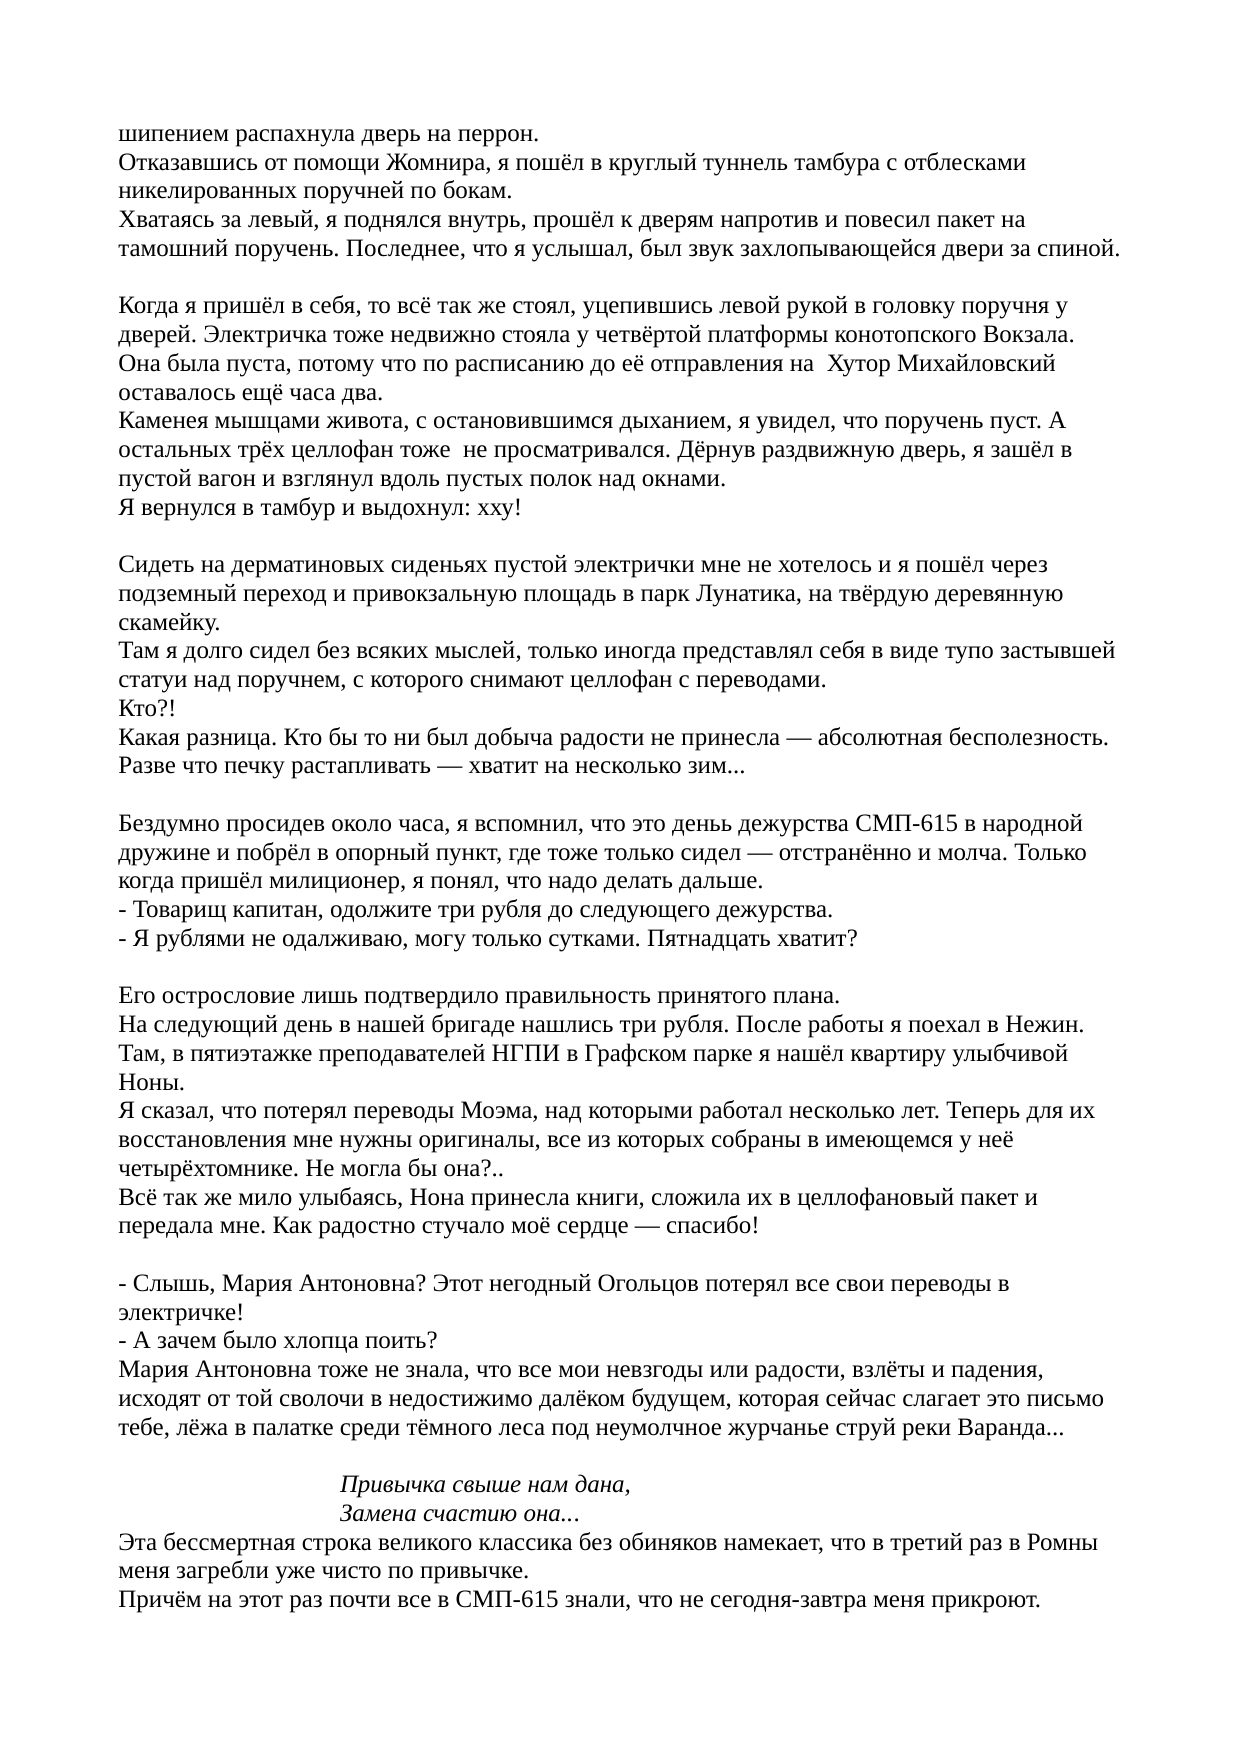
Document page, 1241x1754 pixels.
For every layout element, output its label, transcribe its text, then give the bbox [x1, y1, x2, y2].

text Каменея мышцами живота, с остановившимся дыханием, я увидел, что поручень пуст. А остальных трёх целлофан тоже не просматривался. Дёрнув раздвижную дверь, я зашёл в пустой вагон и взглянул вдоль пустых полок над окнами. [118, 406, 1122, 492]
text Я сказал, что потерял переводы Моэма, над которыми работал несколько лет. Теперь для их восстановления мне нужны оригиналы, все из которых собраны в имеющемся у неё четырёхтомнике. Не могла бы она?.. [118, 1096, 1122, 1182]
text Всё так же мило улыбаясь, Нона принесла книги, сложила их в целлофановый пакет и передала мне. Как радостно стучало моё сердце — спасибо! [118, 1182, 1122, 1239]
text - Слышь, Мария Антоновна? Этот негодный Огольцов потерял все свои переводы в электричке! [118, 1268, 1122, 1326]
text Привычка свыше нам дана, [118, 1469, 1122, 1498]
text Какая разница. Кто бы то ни был добыча радости не принесла — абсолютная бесполезность. Разве что печку растапливать — хватит на несколько зим... [118, 722, 1122, 779]
text Причём на этот раз почти все в СМП-615 знали, что не сегодня-завтра меня прикроют. [118, 1584, 1122, 1613]
text - А зачем было хлопца поить? [118, 1326, 1122, 1354]
text Хватаясь за левый, я поднялся внутрь, прошёл к дверям напротив и повесил пакет на тамошний поручень. Последнее, что я услышал, был звук захлопывающейся двери за спиной. [118, 204, 1122, 262]
text Сидеть на дерматиновых сиденьях пустой электрички мне не хотелось и я пошёл через подземный переход и привокзальную площадь в парк Лунатика, на твёрдую деревянную скамейку. [118, 549, 1122, 636]
text - Товарищ капитан, одолжите три рубля до следующего дежурства. [118, 894, 1122, 923]
text Отказавшись от помощи Жомнира, я пошёл в круглый туннель тамбура с отблесками никелированных поручней по бокам. [118, 147, 1122, 204]
text Мария Антоновна тоже не знала, что все мои невзгоды или радости, взлёты и падения, исходят от той сволочи в недостижимо далёком будущем, которая сейчас слагает это письмо тебе, лёжа в палатке среди тёмного леса под неумолчное журчанье струй реки Варанда... [118, 1354, 1122, 1441]
text - Я рублями не одалживаю, могу только сутками. Пятнадцать хватит? [118, 923, 1122, 952]
text Замена счастию она... [118, 1498, 1122, 1527]
text Его острословие лишь подтвердило правильность принятого плана. [118, 981, 1122, 1009]
text Она была пуста, потому что по расписанию до её отправления на Хутор Михайловский оставалось ещё часа два. [118, 348, 1122, 406]
text Когда я пришёл в себя, то всё так же стоял, уцепившись левой рукой в головку поручня у дверей. Электричка тоже недвижно стояла у четвёртой платформы конотопского Вокзала. [118, 291, 1122, 348]
text На следующий день в нашей бригаде нашлись три рубля. После работы я поехал в Нежин. Там, в пятиэтажке преподавателей НГПИ в Графском парке я нашёл квартиру улыбчивой Ноны. [118, 1009, 1122, 1096]
text Там я долго сидел без всяких мыслей, только иногда представлял себя в виде тупо застывшей статуи над поручнем, с которого снимают целлофан с переводами. [118, 636, 1122, 693]
text Кто?! [118, 693, 1122, 722]
text Я вернулся в тамбур и выдохнул: хху! [118, 492, 1122, 521]
text шипением распахнула дверь на перрон. [118, 118, 1122, 147]
text Бездумно просидев около часа, я вспомнил, что это деньь дежурства СМП-615 в народной дружине и побрёл в опорный пункт, где тоже только сидел — отстранённо и молча. Только когда пришёл милиционер, я понял, что надо делать дальше. [118, 808, 1122, 894]
text Эта бессмертная строка великого классика без обиняков намекает, что в третий раз в Ромны меня загребли уже чисто по привычке. [118, 1527, 1122, 1584]
